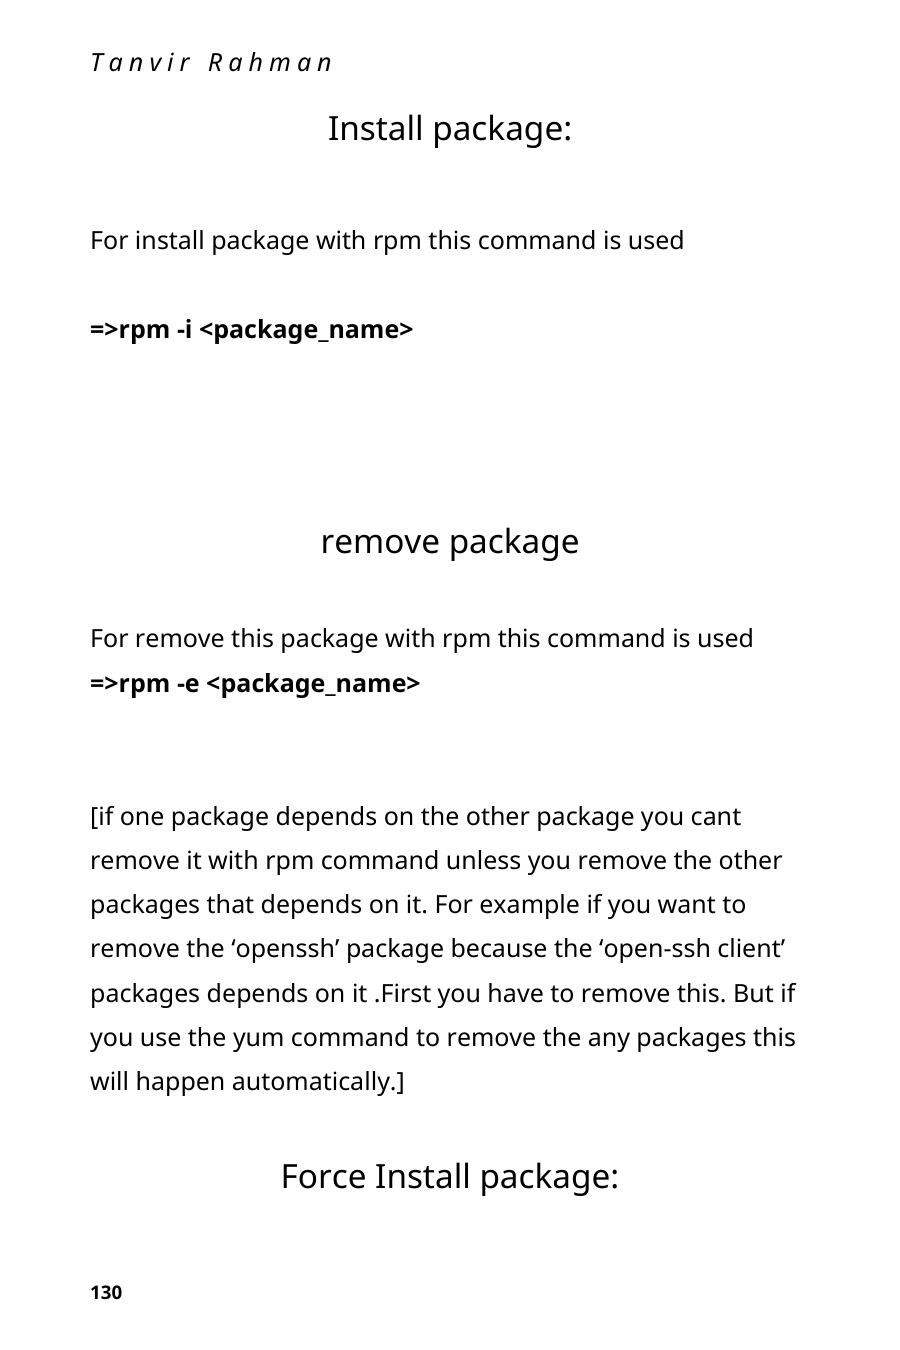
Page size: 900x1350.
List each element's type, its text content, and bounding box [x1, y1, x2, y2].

text [if one package depends on the other package you cant remove it with rpm command unless you remove the other packages that depends on it. For example if you want to remove the ‘openssh’ package because the ‘open-ssh client’ packages depends on it .First you have to remove this. But if you use the yum command to remove the any packages this will happen automatically.] [90, 798, 810, 1098]
text Install package: [90, 105, 810, 150]
text Force Install package: [90, 1152, 810, 1198]
text remove package [90, 518, 810, 563]
text For remove this package with rpm this command is used [90, 621, 810, 655]
text For install package with rpm this command is used [90, 223, 810, 257]
text =>rpm -e <package_name> [90, 665, 810, 699]
text =>rpm -i <package_name> [90, 311, 810, 346]
